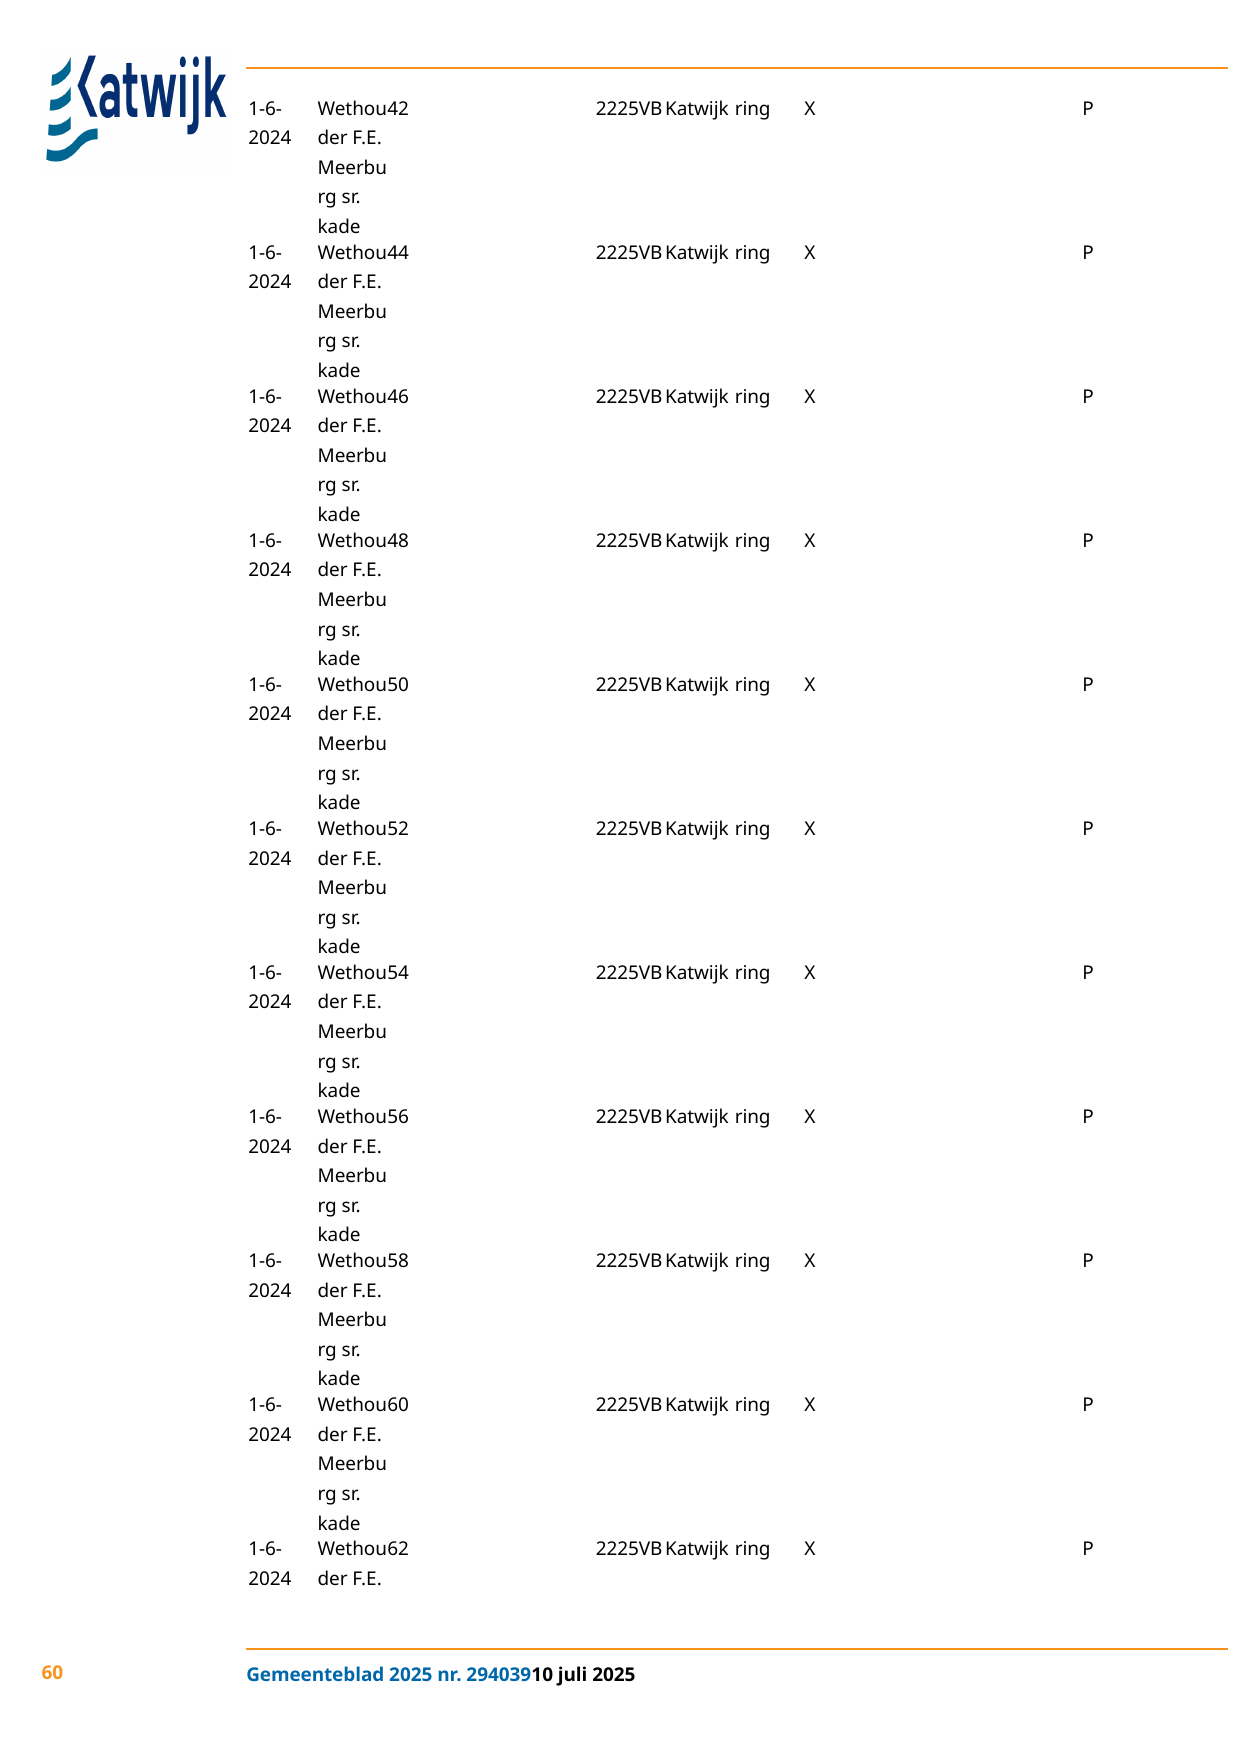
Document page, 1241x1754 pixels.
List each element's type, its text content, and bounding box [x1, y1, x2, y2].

table_cell P [1082, 527, 1152, 671]
table_cell [943, 1247, 1082, 1391]
table_cell ring [735, 239, 804, 383]
table_cell P [1082, 95, 1152, 239]
table_cell Katwijk [665, 671, 734, 815]
table_cell ring [735, 671, 804, 815]
table_cell P [1082, 383, 1152, 527]
table_cell Wethouder F.E. Meerburg sr. kade [318, 95, 387, 239]
table_cell [943, 239, 1082, 383]
table_cell [456, 815, 526, 959]
table_cell 52 [387, 815, 456, 959]
table_cell 1-6-2024 [248, 1247, 317, 1391]
table_cell [874, 959, 943, 1103]
table_cell [943, 815, 1082, 959]
table_cell Katwijk [665, 95, 734, 239]
table_cell [526, 383, 596, 527]
table_cell Katwijk [665, 959, 734, 1103]
table_cell 1-6-2024 [248, 671, 317, 815]
table_cell 60 [387, 1391, 456, 1535]
table_cell ring [735, 1391, 804, 1535]
table_cell P [1082, 1391, 1152, 1535]
table_cell 2225VB [596, 671, 665, 815]
table_cell 2225VB [596, 815, 665, 959]
table_cell 58 [387, 1247, 456, 1391]
table_cell X [804, 1535, 873, 1591]
table_cell Wethouder F.E. Meerburg sr. kade [318, 959, 387, 1103]
table_cell Katwijk [665, 527, 734, 671]
table_cell Katwijk [665, 1535, 734, 1591]
table_cell [526, 239, 596, 383]
table_cell X [804, 383, 873, 527]
table_cell [456, 1535, 526, 1591]
table_cell [874, 1103, 943, 1247]
table_cell 56 [387, 1103, 456, 1247]
table_cell ring [735, 815, 804, 959]
table_cell Wethouder F.E. Meerburg sr. kade [318, 239, 387, 383]
table_cell 2225VB [596, 527, 665, 671]
table_cell Wethouder F.E. Meerburg sr. kade [318, 671, 387, 815]
table_cell [456, 239, 526, 383]
table_cell 1-6-2024 [248, 527, 317, 671]
table_cell Wethouder F.E. Meerburg sr. kade [318, 527, 387, 671]
table_cell 46 [387, 383, 456, 527]
table_cell X [804, 1391, 873, 1535]
table_cell 50 [387, 671, 456, 815]
table_cell X [804, 239, 873, 383]
table_cell Katwijk [665, 815, 734, 959]
table_cell [526, 95, 596, 239]
table_cell [874, 1247, 943, 1391]
table_cell [456, 527, 526, 671]
table_cell 2225VB [596, 1103, 665, 1247]
table_cell [456, 671, 526, 815]
table_cell [874, 1535, 943, 1591]
table_cell Wethouder F.E. Meerburg sr. kade [318, 815, 387, 959]
table_cell P [1082, 1247, 1152, 1391]
table_cell [943, 95, 1082, 239]
table_cell [526, 1391, 596, 1535]
table_cell 1-6-2024 [248, 815, 317, 959]
table_cell [526, 1247, 596, 1391]
table_cell 2225VB [596, 1247, 665, 1391]
table_cell X [804, 1103, 873, 1247]
table_cell X [804, 815, 873, 959]
table_cell 2225VB [596, 383, 665, 527]
table_cell Katwijk [665, 1391, 734, 1535]
table_cell X [804, 95, 873, 239]
table_cell [456, 1391, 526, 1535]
table_cell [456, 959, 526, 1103]
table_cell P [1082, 1535, 1152, 1591]
table_cell [943, 527, 1082, 671]
table_cell X [804, 527, 873, 671]
table_cell ring [735, 527, 804, 671]
table_cell X [804, 1247, 873, 1391]
table_cell Katwijk [665, 383, 734, 527]
table_cell ring [735, 383, 804, 527]
table_cell [943, 1535, 1082, 1591]
table_cell 1-6-2024 [248, 383, 317, 527]
table_cell Wethouder F.E. Meerburg sr. kade [318, 383, 387, 527]
table_cell 1-6-2024 [248, 959, 317, 1103]
table_cell Katwijk [665, 239, 734, 383]
table_cell [526, 527, 596, 671]
table_cell ring [735, 1247, 804, 1391]
table_cell [943, 383, 1082, 527]
table_cell 48 [387, 527, 456, 671]
table_cell [526, 815, 596, 959]
table_cell [456, 95, 526, 239]
table_cell P [1082, 815, 1152, 959]
table_cell Wethouder F.E. Meerburg sr. kade [318, 1103, 387, 1247]
table_cell Wethouder F.E. Meerburg sr. kade [318, 1247, 387, 1391]
table_cell [874, 95, 943, 239]
table_cell [526, 1535, 596, 1591]
table_cell ring [735, 1103, 804, 1247]
table_cell 2225VB [596, 1535, 665, 1591]
table_cell [874, 1391, 943, 1535]
table_cell P [1082, 239, 1152, 383]
table_cell P [1082, 671, 1152, 815]
table_cell Wethouder F.E. [318, 1535, 387, 1591]
table_cell [526, 671, 596, 815]
table_cell 1-6-2024 [248, 1103, 317, 1247]
table_cell ring [735, 959, 804, 1103]
table_cell P [1082, 959, 1152, 1103]
table_cell 44 [387, 239, 456, 383]
table_cell 2225VB [596, 959, 665, 1103]
table_cell 1-6-2024 [248, 1391, 317, 1535]
table_cell 2225VB [596, 95, 665, 239]
table_cell [874, 239, 943, 383]
picture [41, 47, 231, 172]
table_cell P [1082, 1103, 1152, 1247]
table_cell [456, 383, 526, 527]
table_cell [943, 1103, 1082, 1247]
table_cell [874, 383, 943, 527]
table_cell 1-6-2024 [248, 1535, 317, 1591]
table_cell [943, 1391, 1082, 1535]
table_cell [456, 1103, 526, 1247]
table_cell 2225VB [596, 239, 665, 383]
table_cell [526, 959, 596, 1103]
table_cell [874, 527, 943, 671]
table_cell 42 [387, 95, 456, 239]
table_cell [943, 959, 1082, 1103]
table_cell Katwijk [665, 1103, 734, 1247]
table_cell [456, 1247, 526, 1391]
table_cell X [804, 671, 873, 815]
table_cell 62 [387, 1535, 456, 1591]
table_cell [943, 671, 1082, 815]
table_cell [874, 671, 943, 815]
table_cell ring [735, 1535, 804, 1591]
table_cell Katwijk [665, 1247, 734, 1391]
table_cell 1-6-2024 [248, 95, 317, 239]
table_cell 2225VB [596, 1391, 665, 1535]
table_cell ring [735, 95, 804, 239]
table_cell [526, 1103, 596, 1247]
table_cell 54 [387, 959, 456, 1103]
table_cell Wethouder F.E. Meerburg sr. kade [318, 1391, 387, 1535]
table_cell 1-6-2024 [248, 239, 317, 383]
table_cell [874, 815, 943, 959]
table_cell X [804, 959, 873, 1103]
